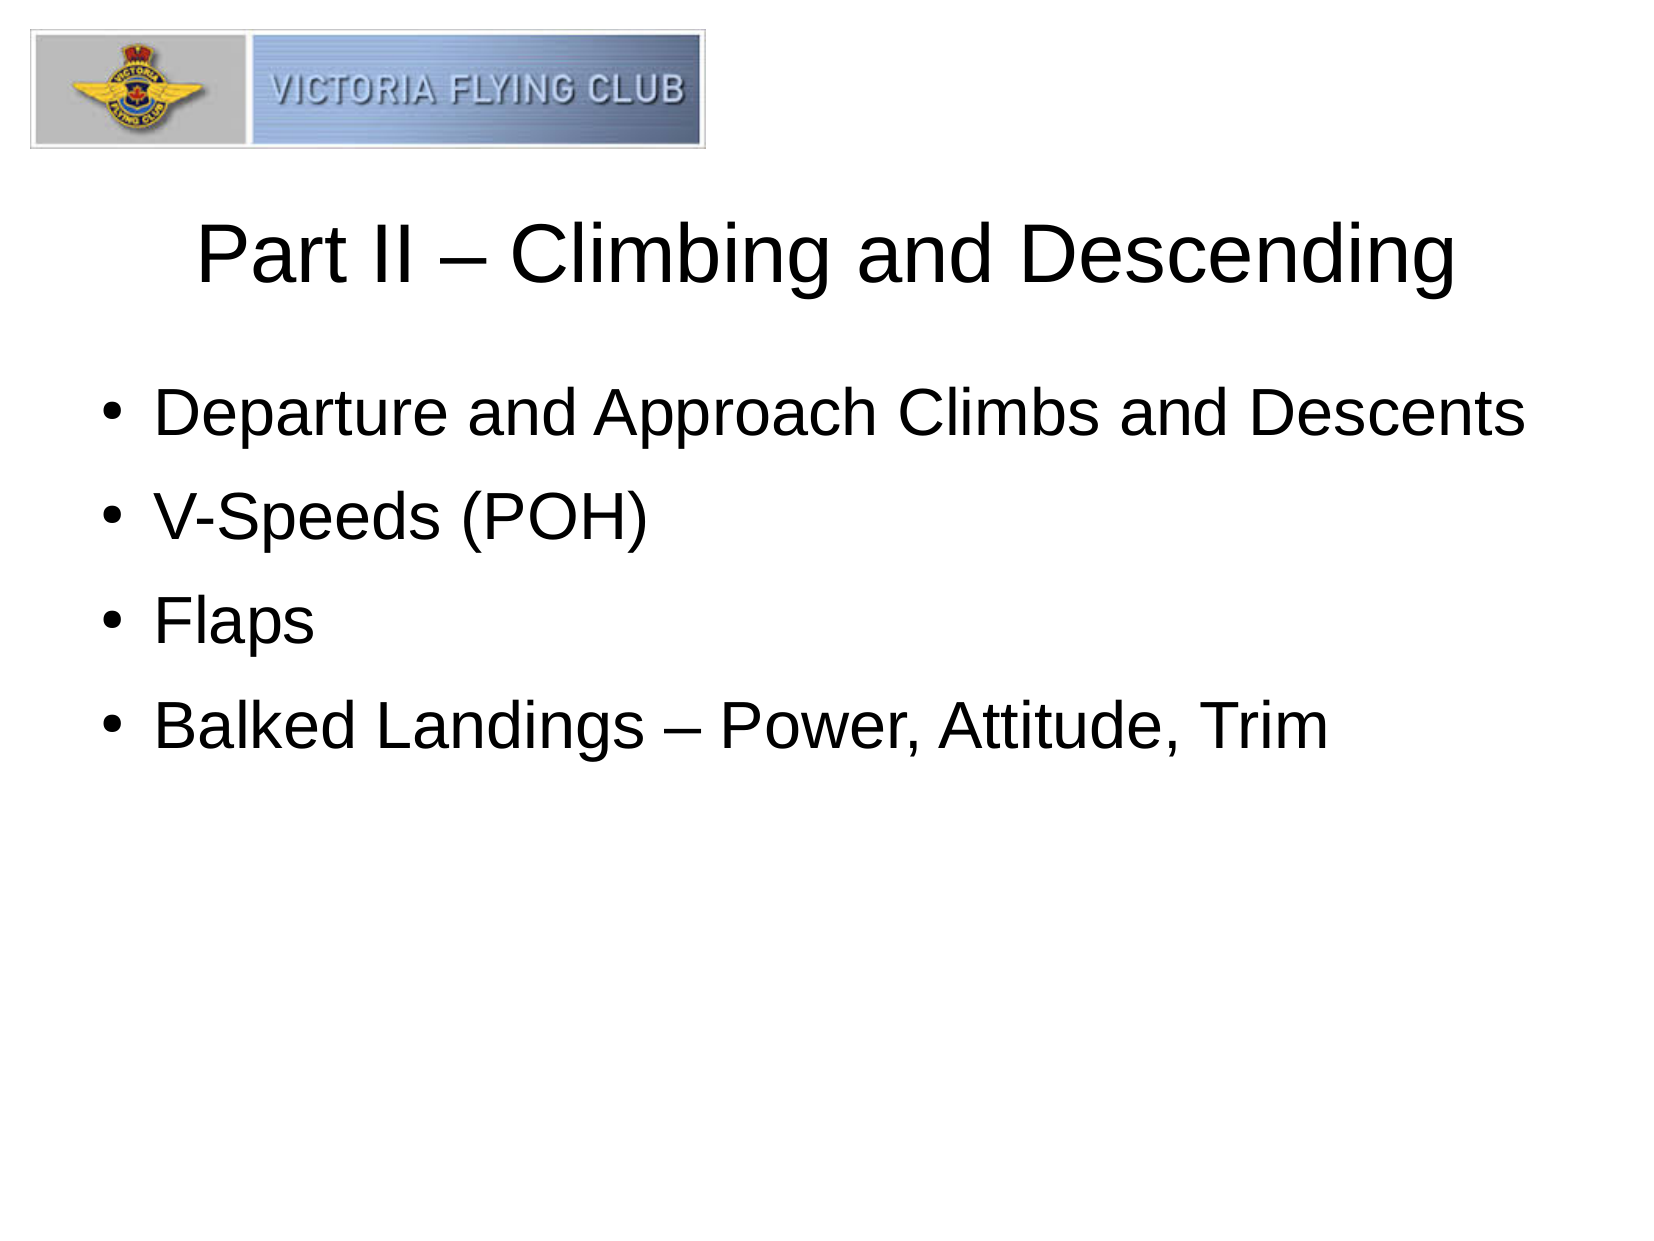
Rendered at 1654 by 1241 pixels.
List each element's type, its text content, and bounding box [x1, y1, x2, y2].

picture [30, 29, 706, 149]
title Part II – Climbing and Descending [82, 150, 1571, 358]
list Departure and Approach Climbs and Descents V-Speeds (POH) Flaps Balked Landings – Power, Attitude, Trim [82, 375, 1571, 1095]
